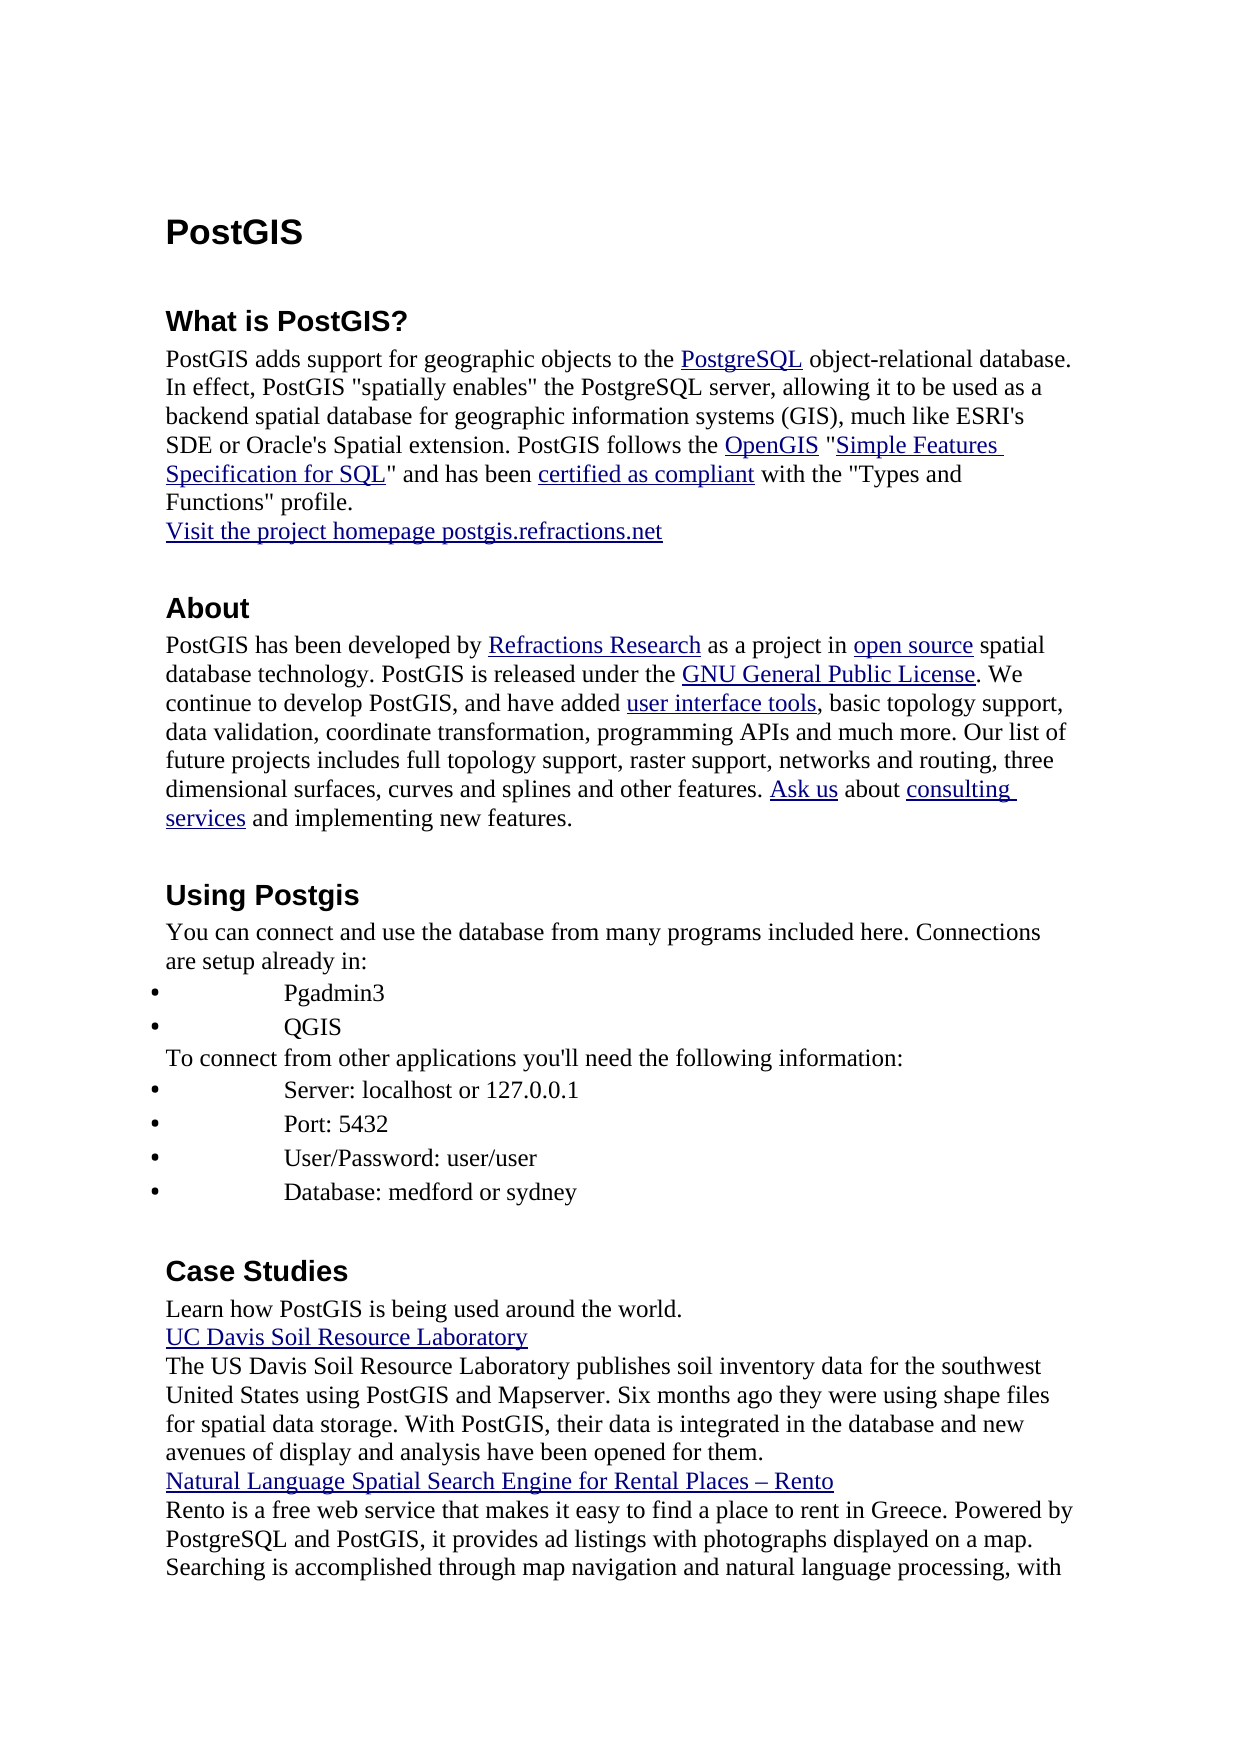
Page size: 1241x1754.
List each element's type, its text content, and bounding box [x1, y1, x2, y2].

subtitle Case Studies [165, 1254, 1075, 1287]
list Pgadmin3 [150, 975, 1075, 1009]
list Database: medford or sydney [150, 1174, 1075, 1208]
text PostGIS has been developed by Refractions Research as a project in open source spatial database technology. PostGIS is released under the GNU General Public License. We continue to develop PostGIS, and have added user interface tools, basic topology support, data validation, coordinate transformation, programming APIs and much more. Our list of future projects includes full topology support, raster support, networks and routing, three dimensional surfaces, curves and splines and other features. Ask us about consulting services and implementing new features. [165, 631, 1075, 832]
text You can connect and use the database from many programs included here. Connections are setup already in: [165, 917, 1075, 975]
list QGIS [150, 1009, 1075, 1043]
subtitle What is PostGIS? [165, 304, 1075, 337]
text PostGIS adds support for geographic objects to the PostgreSQL object-relational database. In effect, PostGIS "spatially enables" the PostgreSQL server, allowing it to be used as a backend spatial database for geographic information systems (GIS), much like ESRI's SDE or Oracle's Spatial extension. PostGIS follows the OpenGIS "Simple Features Specification for SQL" and has been certified as compliant with the "Types and Functions" profile. [165, 344, 1075, 516]
list Server: localhost or 127.0.0.1 [150, 1072, 1075, 1106]
list Port: 5432 [150, 1106, 1075, 1140]
text The US Davis Soil Resource Laboratory publishes soil inventory data for the southwest United States using PostGIS and Mapserver. Six months ago they were using shape files for spatial data storage. With PostGIS, their data is integrated in the database and new avenues of display and analysis have been opened for them. [165, 1351, 1075, 1466]
text Natural Language Spatial Search Engine for Rental Places – Rento [165, 1466, 1075, 1495]
text Visit the project homepage postgis.refractions.net [165, 516, 1075, 545]
text Learn how PostGIS is being used around the world. [165, 1294, 1075, 1322]
text UC Davis Soil Resource Laboratory [165, 1322, 1075, 1351]
list User/Password: user/user [150, 1140, 1075, 1174]
subtitle About [165, 591, 1075, 624]
text Rento is a free web service that makes it easy to find a place to rent in Greece. Powered by PostgreSQL and PostGIS, it provides ad listings with photographs displayed on a map. Searching is accomplished through map navigation and natural language processing, with [165, 1495, 1075, 1581]
subtitle Using Postgis [165, 878, 1075, 911]
text To connect from other applications you'll need the following information: [165, 1043, 1075, 1072]
subtitle PostGIS [165, 211, 1075, 252]
